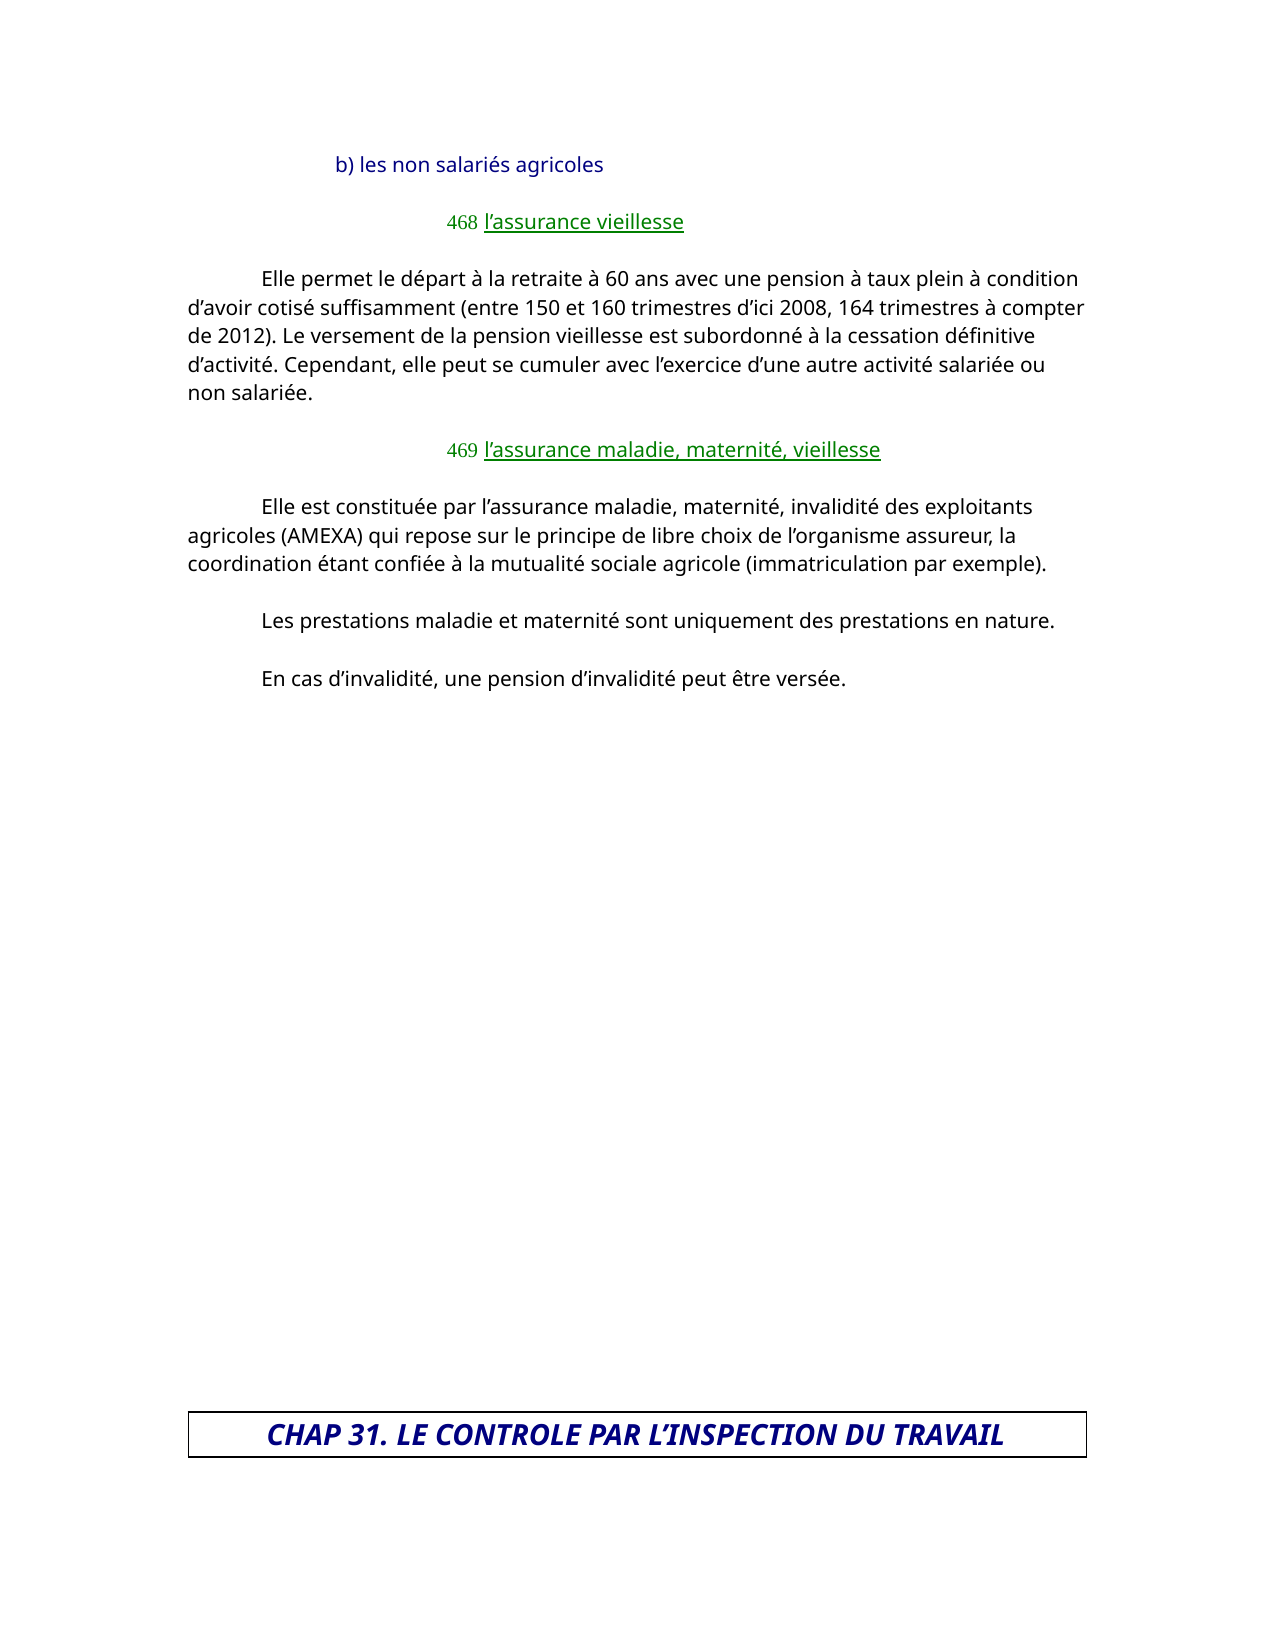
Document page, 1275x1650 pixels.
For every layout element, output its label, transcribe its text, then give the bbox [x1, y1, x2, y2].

text Elle est constituée par l’assurance maladie, maternité, invalidité des exploitants agricoles (AMEXA) qui repose sur le principe de libre choix de l’organisme assureur, la coordination étant confiée à la mutualité sociale agricole (immatriculation par exemple). [187, 492, 1087, 578]
text En cas d’invalidité, une pension d’invalidité peut être versée. [187, 664, 1087, 692]
text b) les non salariés agricoles [261, 150, 1087, 178]
list l’assurance vieillesse [447, 207, 1087, 236]
text CHAP 31. LE CONTROLE PAR L’INSPECTION DU TRAVAIL [189, 1413, 1086, 1456]
list l’assurance maladie, maternité, vieillesse [447, 435, 1087, 464]
text Les prestations maladie et maternité sont uniquement des prestations en nature. [187, 607, 1087, 635]
text Elle permet le départ à la retraite à 60 ans avec une pension à taux plein à condition d’avoir cotisé suffisamment (entre 150 et 160 trimestres d’ici 2008, 164 trimestres à compter de 2012). Le versement de la pension vieillesse est subordonné à la cessation définitive d’activité. Cependant, elle peut se cumuler avec l’exercice d’une autre activité salariée ou non salariée. [187, 264, 1087, 407]
